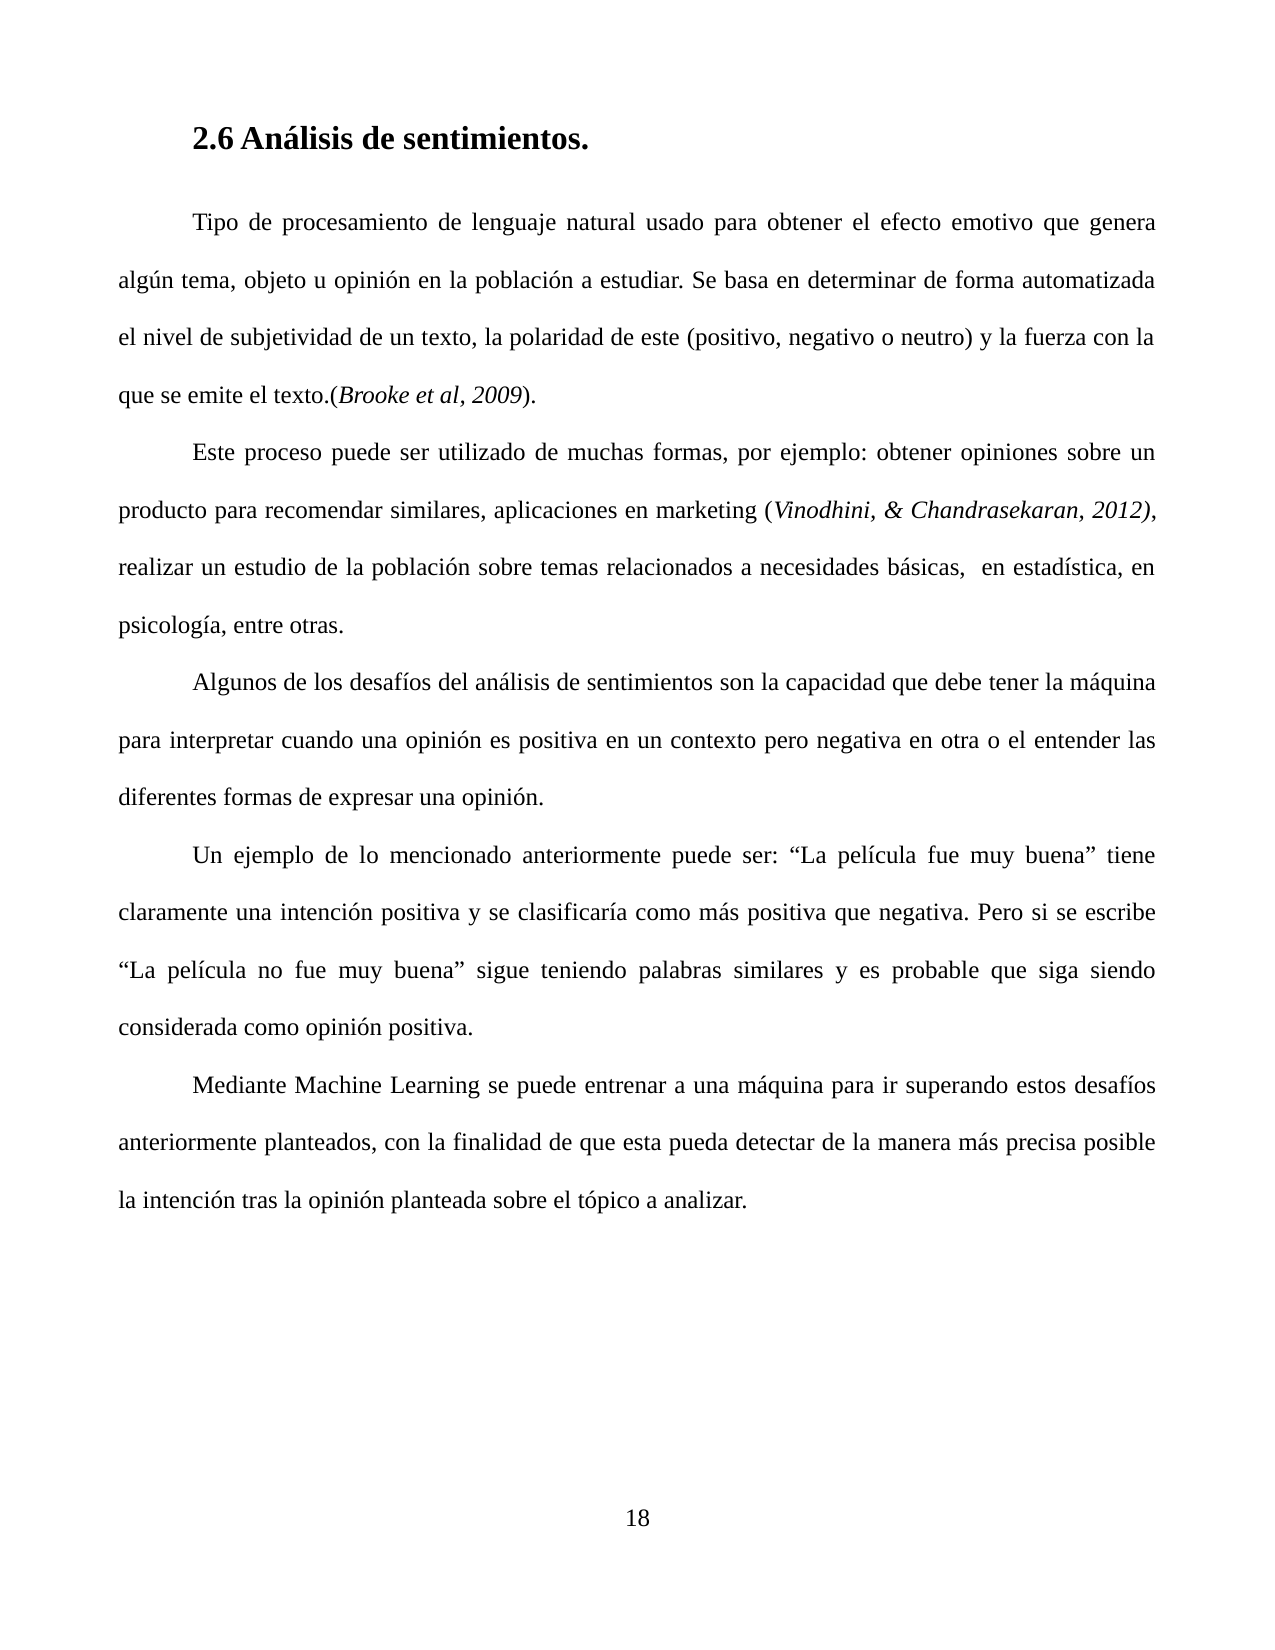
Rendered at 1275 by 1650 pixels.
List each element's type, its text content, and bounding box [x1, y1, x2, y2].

text Algunos de los desafíos del análisis de sentimientos son la capacidad que debe tener la máquina para interpretar cuando una opinión es positiva en un contexto pero negativa en otra o el entender las diferentes formas de expresar una opinión. [118, 667, 1157, 811]
text Este proceso puede ser utilizado de muchas formas, por ejemplo: obtener opiniones sobre un producto para recomendar similares, aplicaciones en marketing (Vinodhini, & Chandrasekaran, 2012), realizar un estudio de la población sobre temas relacionados a necesidades básicas, en estadística, en psicología, entre otras. [118, 437, 1157, 638]
text Mediante Machine Learning se puede entrenar a una máquina para ir superando estos desafíos anteriormente planteados, con la finalidad de que esta pueda detectar de la manera más precisa posible la intención tras la opinión planteada sobre el tópico a analizar. [118, 1070, 1157, 1213]
text Tipo de procesamiento de lenguaje natural usado para obtener el efecto emotivo que genera algún tema, objeto u opinión en la población a estudiar. Se basa en determinar de forma automatizada el nivel de subjetividad de un texto, la polaridad de este (positivo, negativo o neutro) y la fuerza con la que se emite el texto.(Brooke et al, 2009). [118, 207, 1157, 408]
subtitle 2.6 Análisis de sentimientos. [118, 118, 1157, 156]
text Un ejemplo de lo mencionado anteriormente puede ser: “La película fue muy buena” tiene claramente una intención positiva y se clasificaría como más positiva que negativa. Pero si se escribe “La película no fue muy buena” sigue teniendo palabras similares y es probable que siga siendo considerada como opinión positiva. [118, 840, 1157, 1041]
